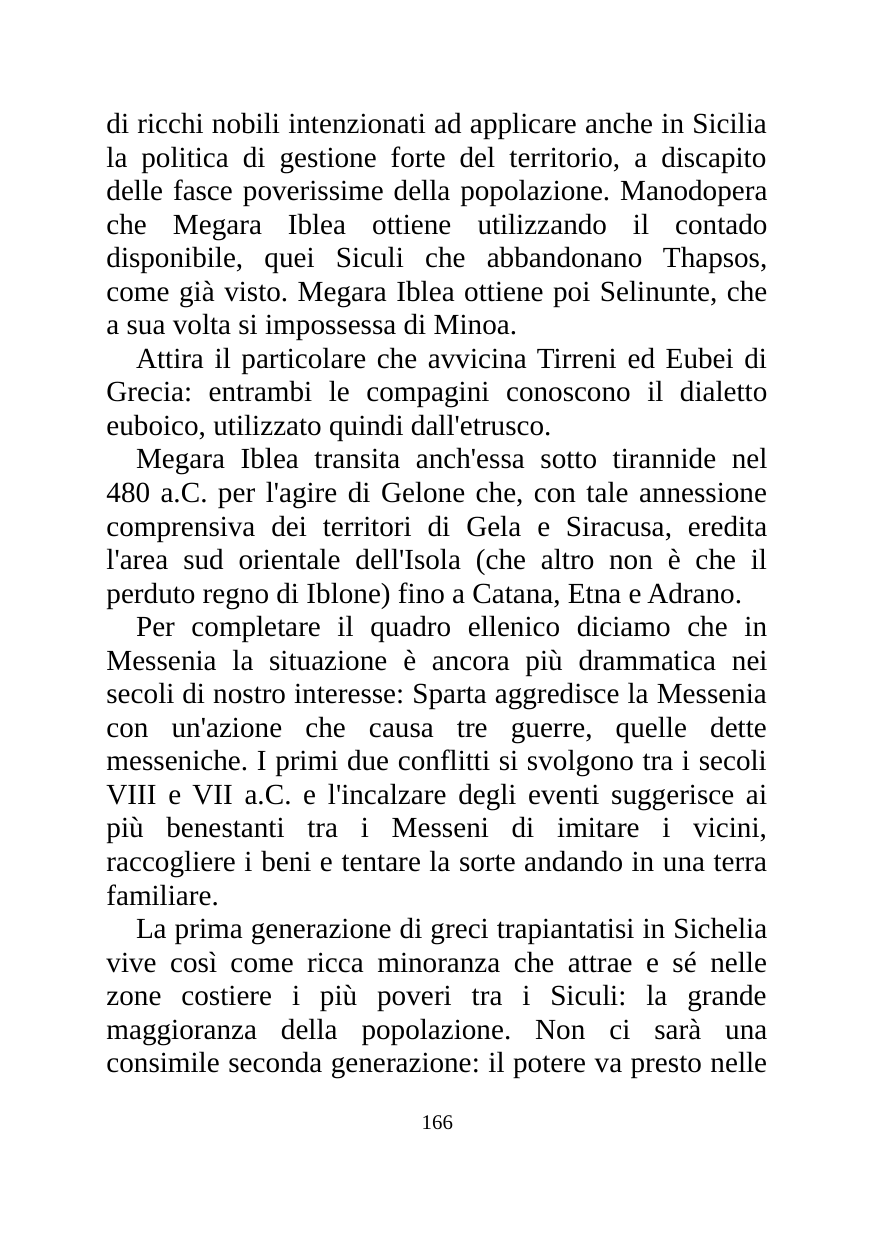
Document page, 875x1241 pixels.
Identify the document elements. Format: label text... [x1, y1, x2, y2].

text di ricchi nobili intenzionati ad applicare anche in Sicilia la politica di gestione forte del territorio, a discapito delle fasce poverissime della popolazione. Manodopera che Megara Iblea ottiene utilizzando il contado disponibile, quei Siculi che abbandonano Thapsos, come già visto. Megara Iblea ottiene poi Selinunte, che a sua volta si impossessa di Minoa. [106, 106, 768, 341]
text Megara Iblea transita anch'essa sotto tirannide nel 480 a.C. per l'agire di Gelone che, con tale annessione comprensiva dei territori di Gela e Siracusa, eredita l'area sud orientale dell'Isola (che altro non è che il perduto regno di Iblone) fino a Catana, Etna e Adrano. [106, 442, 768, 609]
text La prima generazione di greci trapiantatisi in Sichelia vive così come ricca minoranza che attrae e sé nelle zone costiere i più poveri tra i Siculi: la grande maggioranza della popolazione. Non ci sarà una consimile seconda generazione: il potere va presto nelle [106, 911, 768, 1079]
text Attira il particolare che avvicina Tirreni ed Eubei di Grecia: entrambi le compagini conoscono il dialetto euboico, utilizzato quindi dall'etrusco. [106, 341, 768, 442]
text Per completare il quadro ellenico diciamo che in Messenia la situazione è ancora più drammatica nei secoli di nostro interesse: Sparta aggredisce la Messenia con un'azione che causa tre guerre, quelle dette messeniche. I primi due conflitti si svolgono tra i secoli VIII e VII a.C. e l'incalzare degli eventi suggerisce ai più benestanti tra i Messeni di imitare i vicini, raccogliere i beni e tentare la sorte andando in una terra familiare. [106, 609, 768, 911]
